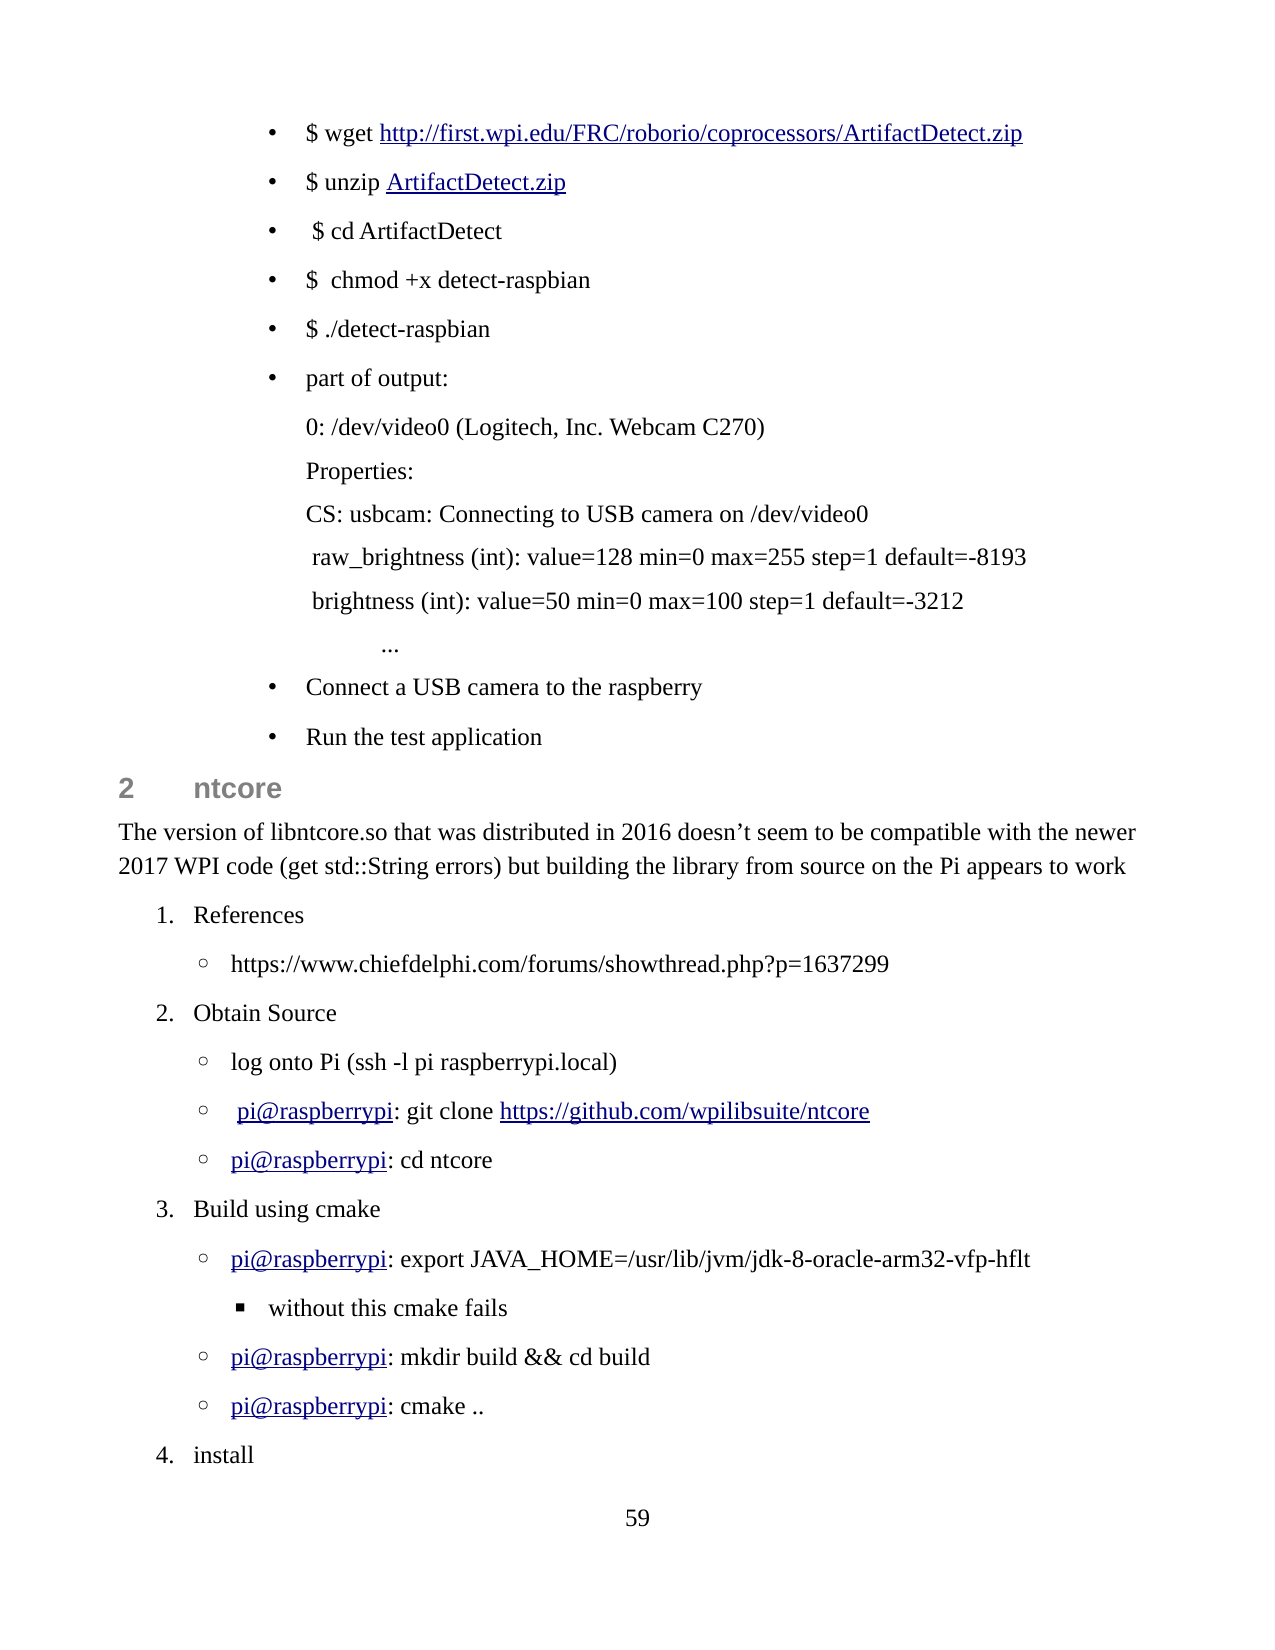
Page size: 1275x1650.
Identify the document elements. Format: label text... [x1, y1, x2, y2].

list Run the test application [268, 722, 1157, 750]
list $ unzip ArtifactDetect.zip [268, 167, 1157, 196]
list $ chmod +x detect-raspbian [268, 265, 1157, 294]
list part of output: [268, 363, 1157, 392]
list pi@raspberrypi: mkdir build && cd build [193, 1342, 1157, 1371]
list Build using cmake [156, 1194, 1157, 1223]
list $ ./detect-raspbian [268, 314, 1157, 343]
list $ cd ArtifactDetect [268, 216, 1157, 245]
list without this cmake fails [231, 1293, 1157, 1321]
list pi@raspberrypi: cd ntcore [193, 1146, 1157, 1174]
list pi@raspberrypi: cmake .. [193, 1391, 1157, 1419]
text ... [381, 629, 1157, 658]
text Properties: [306, 456, 1157, 484]
text brightness (int): value=50 min=0 max=100 step=1 default=-3212 [306, 586, 1157, 614]
list install [156, 1440, 1157, 1469]
text 0: /dev/video0 (Logitech, Inc. Webcam C270) [306, 412, 1157, 441]
list https://www.chiefdelphi.com/forums/showthread.php?p=1637299 [193, 949, 1157, 978]
list pi@raspberrypi: git clone https://github.com/wpilibsuite/ntcore [193, 1096, 1157, 1125]
list pi@raspberrypi: export JAVA_HOME=/usr/lib/jvm/jdk-8-oracle-arm32-vfp-hflt [193, 1244, 1157, 1272]
list log onto Pi (ssh -l pi raspberrypi.local) [193, 1047, 1157, 1076]
list $ wget http://first.wpi.edu/FRC/roborio/coprocessors/ArtifactDetect.zip [268, 118, 1157, 147]
list Obtain Source [156, 998, 1157, 1027]
subtitle ntcore [118, 771, 1157, 804]
text The version of libntcore.so that was distributed in 2016 doesn’t seem to be compatible with the newer 2017 WPI code (get std::String errors) but building the library from source on the Pi appears to work [118, 817, 1157, 880]
text CS: usbcam: Connecting to USB camera on /dev/video0 [306, 499, 1157, 528]
list Connect a USB camera to the raspberry [268, 672, 1157, 701]
list References [156, 900, 1157, 929]
text raw_brightness (int): value=128 min=0 max=255 step=1 default=-8193 [306, 542, 1157, 571]
